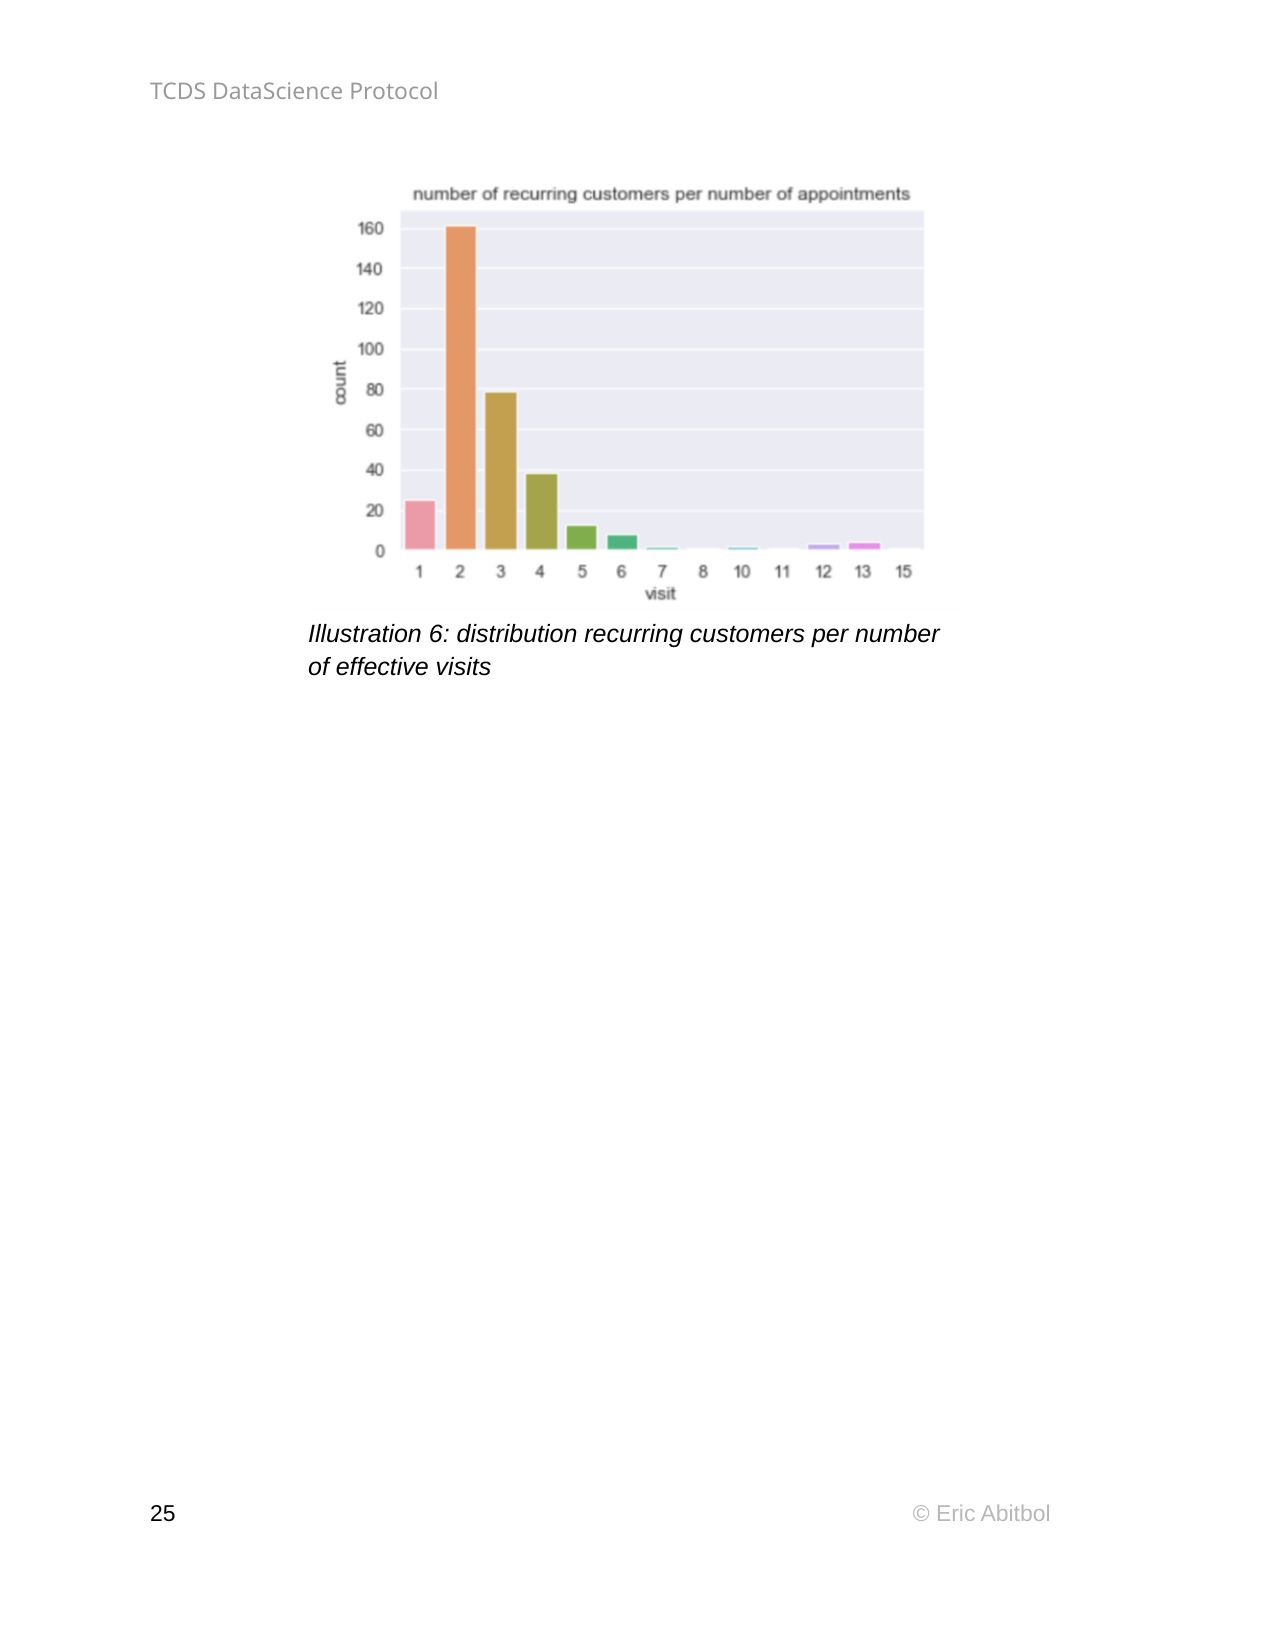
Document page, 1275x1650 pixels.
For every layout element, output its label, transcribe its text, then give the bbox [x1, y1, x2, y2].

picture [307, 180, 968, 610]
text Illustration 6: distribution recurring customers per number of effective visits [308, 610, 967, 681]
